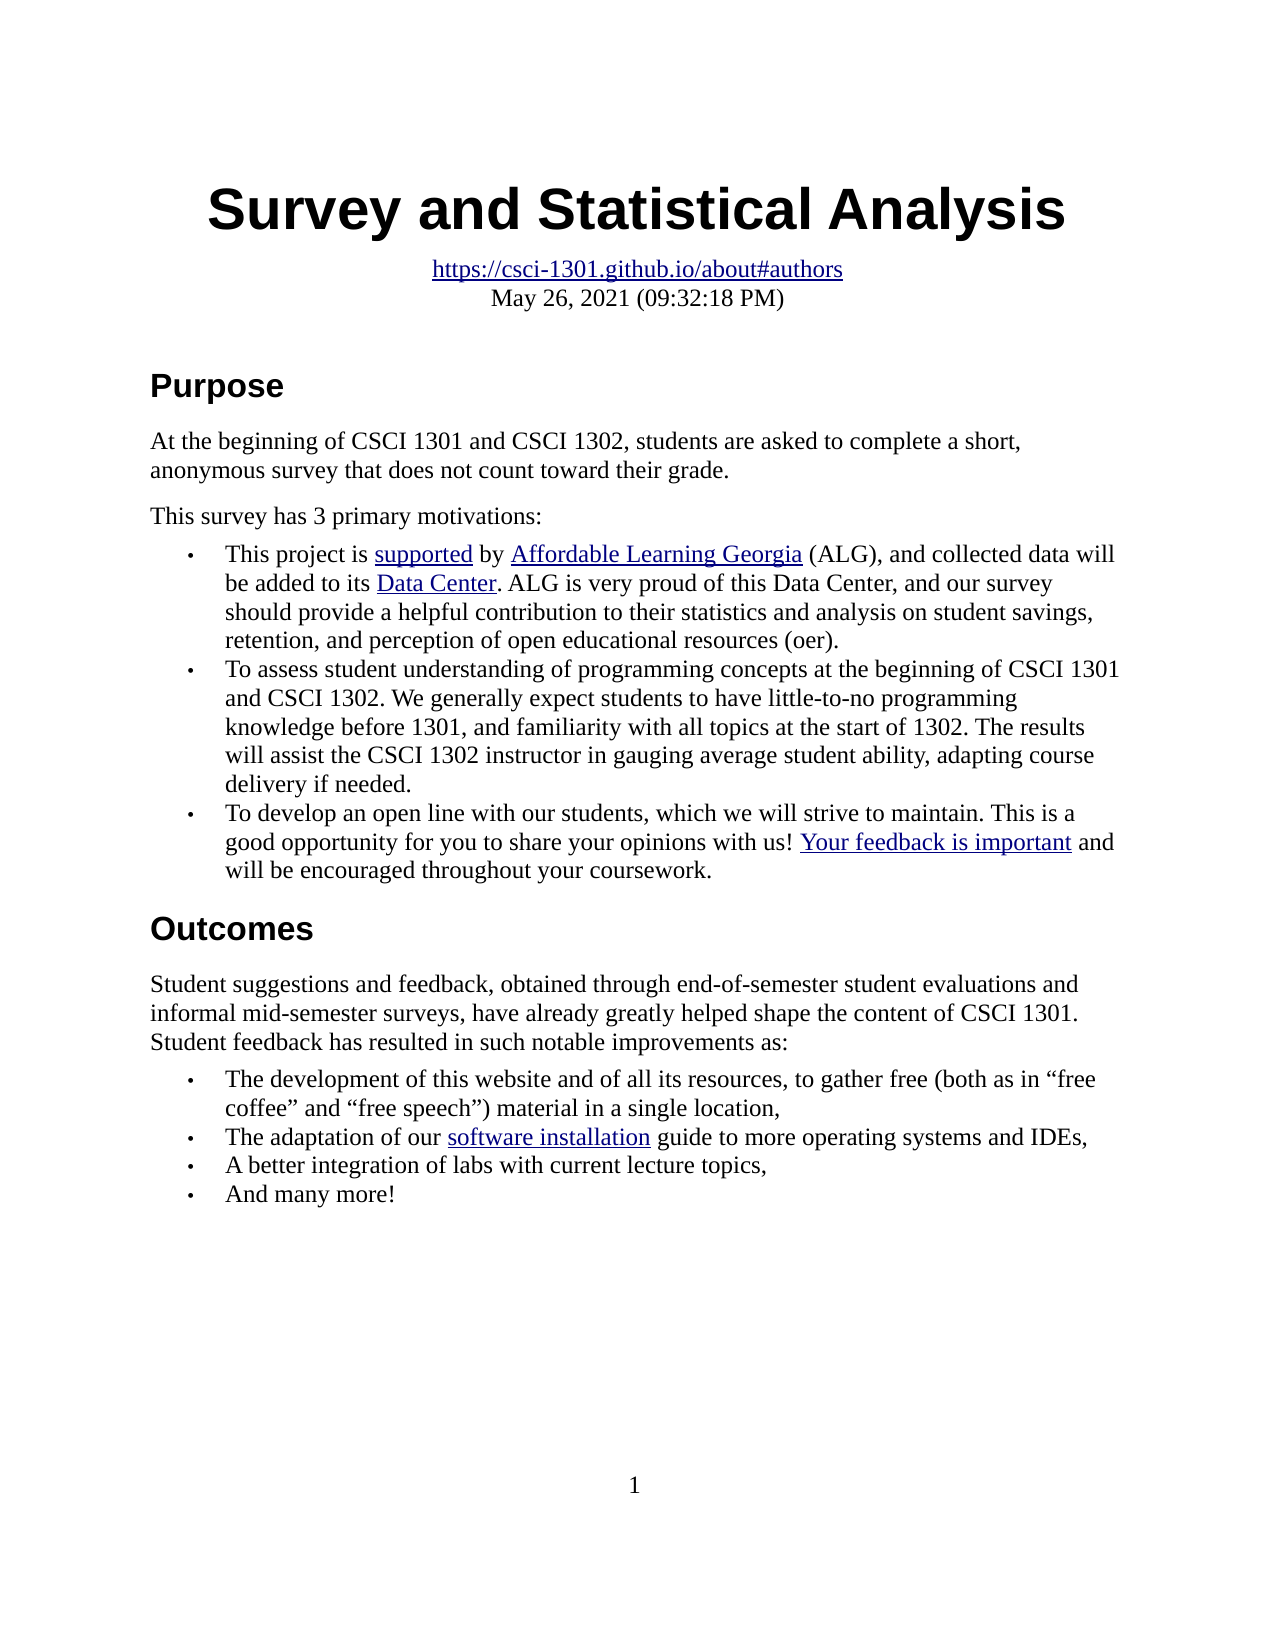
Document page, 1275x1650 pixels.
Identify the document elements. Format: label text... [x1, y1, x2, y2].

list This project is supported by Affordable Learning Georgia (ALG), and collected data will be added to its Data Center. ALG is very proud of this Data Center, and our survey should provide a helpful contribution to their statistics and analysis on student savings, retention, and perception of open educational resources (oer). [187, 539, 1125, 654]
text https://csci-1301.github.io/about#authors [150, 254, 1125, 283]
list The adaptation of our software installation guide to more operating systems and IDEs, [187, 1122, 1125, 1151]
list To assess student understanding of programming concepts at the beginning of CSCI 1301 and CSCI 1302. We generally expect students to have little-to-no programming knowledge before 1301, and familiarity with all topics at the start of 1302. The results will assist the CSCI 1302 instructor in gauging average student ability, adapting course delivery if needed. [187, 654, 1125, 798]
text Student suggestions and feedback, obtained through end-of-semester student evaluations and informal mid-semester surveys, have already greatly helped shape the content of CSCI 1301. Student feedback has resulted in such notable improvements as: [150, 969, 1125, 1055]
text At the beginning of CSCI 1301 and CSCI 1302, students are asked to complete a short, anonymous survey that does not count toward their grade. [150, 426, 1125, 483]
subtitle Outcomes [150, 909, 1125, 948]
subtitle Purpose [150, 366, 1125, 404]
list The development of this website and of all its resources, to gather free (both as in “free coffee” and “free speech”) material in a single location, [187, 1064, 1125, 1122]
text May 26, 2021 (09:32:18 PM) [150, 283, 1125, 312]
list A better integration of labs with current lecture topics, [187, 1151, 1125, 1179]
title Survey and Statistical Analysis [150, 175, 1125, 242]
text This survey has 3 primary motivations: [150, 501, 1125, 530]
list To develop an open line with our students, which we will strive to maintain. This is a good opportunity for you to share your opinions with us! Your feedback is important and will be encouraged throughout your coursework. [187, 798, 1125, 884]
list And many more! [187, 1179, 1125, 1208]
